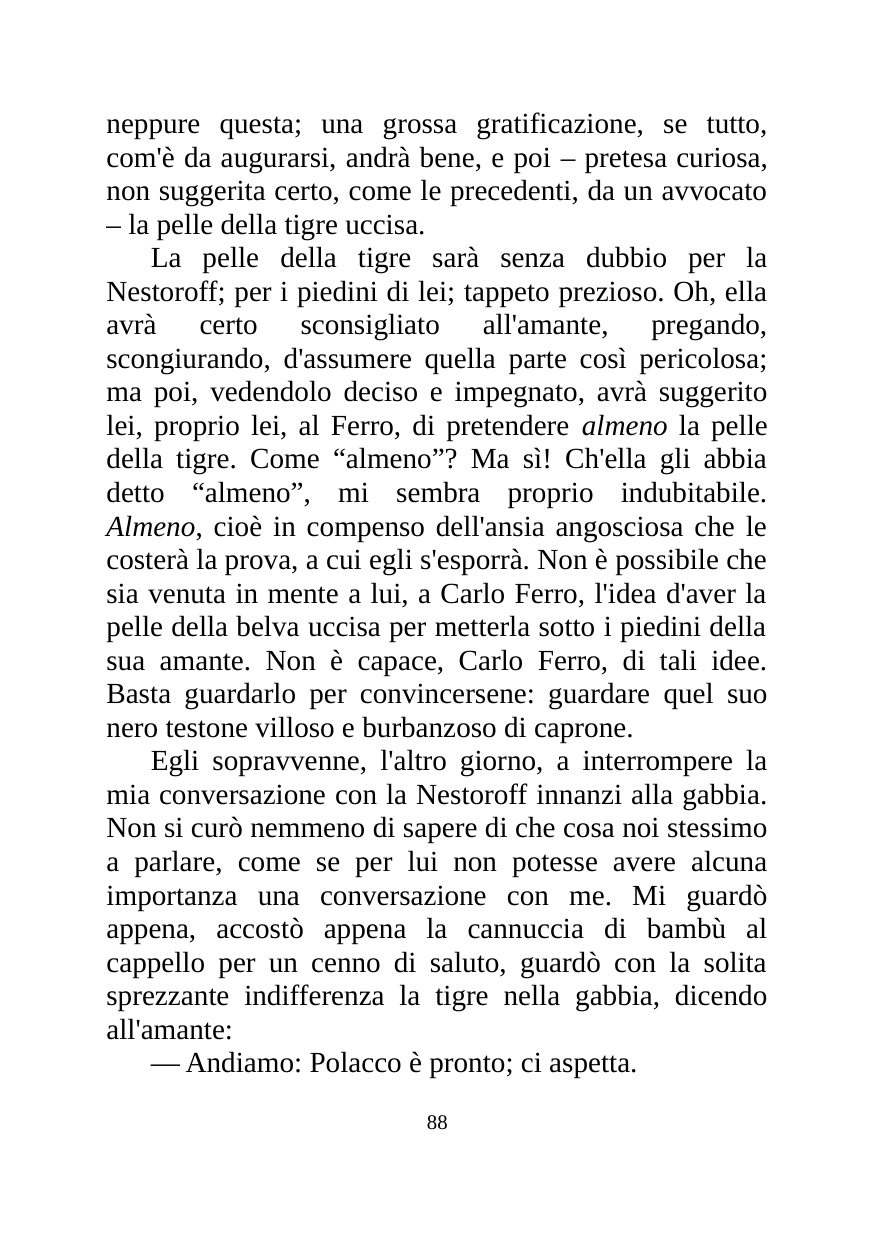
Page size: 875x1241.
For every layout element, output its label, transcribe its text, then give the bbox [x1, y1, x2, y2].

text La pelle della tigre sarà senza dubbio per la Nestoroff; per i piedini di lei; tappeto prezioso. Oh, ella avrà certo sconsigliato all'amante, pregando, scongiurando, d'assumere quella parte così pericolosa; ma poi, vedendolo deciso e impegnato, avrà suggerito lei, proprio lei, al Ferro, di pretendere almeno la pelle della tigre. Come “almeno”? Ma sì! Ch'ella gli abbia detto “almeno”, mi sembra proprio indubitabile. Almeno, cioè in compenso dell'ansia angosciosa che le costerà la prova, a cui egli s'esporrà. Non è possibile che sia venuta in mente a lui, a Carlo Ferro, l'idea d'aver la pelle della belva uccisa per metterla sotto i piedini della sua amante. Non è capace, Carlo Ferro, di tali idee. Basta guardarlo per convincersene: guardare quel suo nero testone villoso e burbanzoso di caprone. [106, 240, 768, 743]
text — Andiamo: Polacco è pronto; ci aspetta. [106, 1045, 768, 1079]
text Egli sopravvenne, l'altro giorno, a interrompere la mia conversazione con la Nestoroff innanzi alla gabbia. Non si curò nemmeno di sapere di che cosa noi stessimo a parlare, come se per lui non potesse avere alcuna importanza una conversazione con me. Mi guardò appena, accostò appena la cannuccia di bambù al cappello per un cenno di saluto, guardò con la solita sprezzante indifferenza la tigre nella gabbia, dicendo all'amante: [106, 743, 768, 1045]
text neppure questa; una grossa gratificazione, se tutto, com'è da augurarsi, andrà bene, e poi – pretesa curiosa, non suggerita certo, come le precedenti, da un avvocato – la pelle della tigre uccisa. [106, 106, 768, 240]
